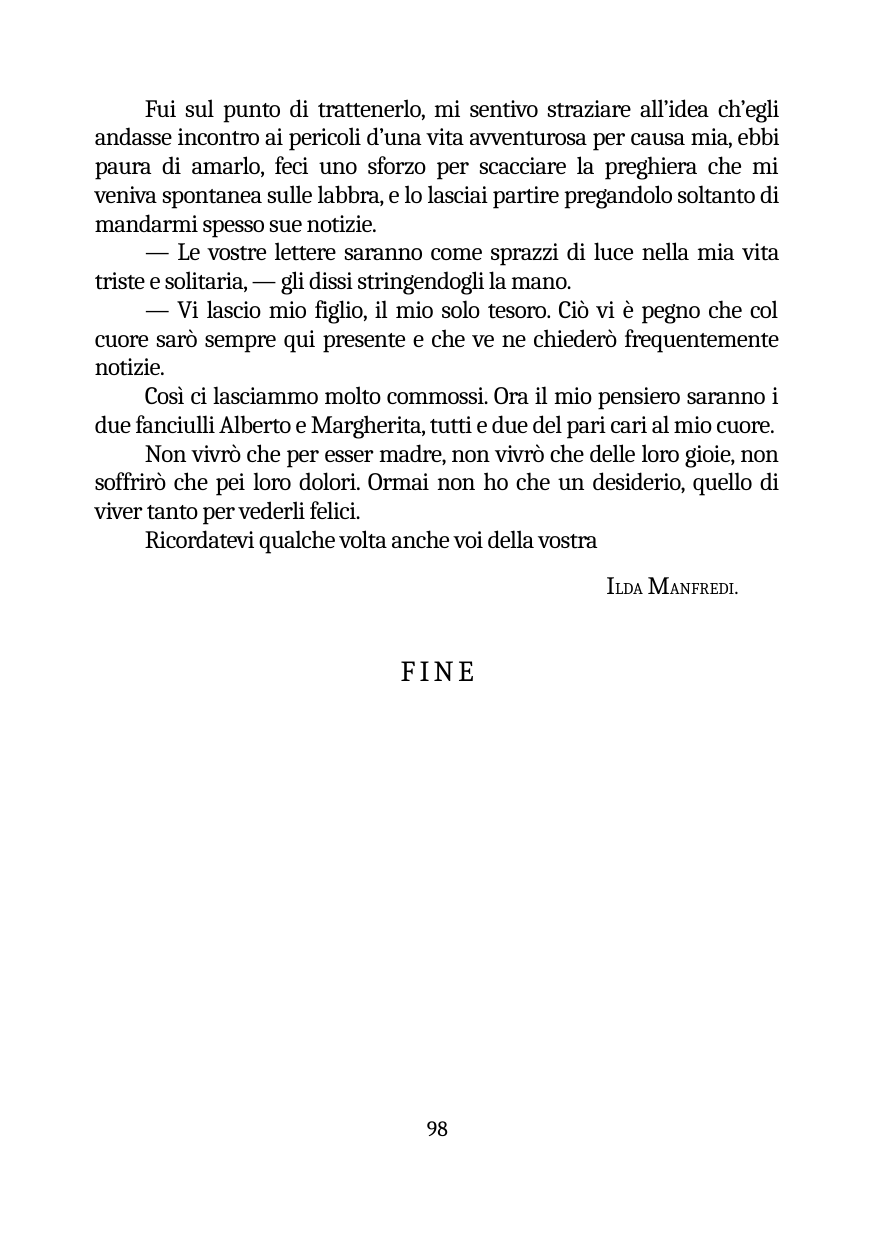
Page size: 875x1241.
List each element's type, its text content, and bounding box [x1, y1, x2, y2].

text Ricordatevi qualche volta anche voi della vostra [94, 526, 779, 554]
text Ilda Manfredi. [94, 572, 738, 601]
text — Vi lascio mio figlio, il mio solo tesoro. Ciò vi è pegno che col cuore sarò sempre qui presente e che ve ne chiederò frequentemente notizie. [94, 296, 779, 382]
title FINE [201, 655, 673, 689]
text — Le vostre lettere saranno come sprazzi di luce nella mia vita triste e solitaria, — gli dissi stringendogli la mano. [94, 238, 779, 296]
text Così ci lasciammo molto commossi. Ora il mio pensiero saranno i due fanciulli Alberto e Margherita, tutti e due del pari cari al mio cuore. [94, 382, 779, 439]
text Fui sul punto di trattenerlo, mi sentivo straziare all’idea ch’egli andasse incontro ai pericoli d’una vita avventurosa per causa mia, ebbi paura di amarlo, feci uno sforzo per scacciare la preghiera che mi veniva spontanea sulle labbra, e lo lasciai partire pregandolo soltanto di mandarmi spesso sue notizie. [94, 94, 779, 238]
text Non vivrò che per esser madre, non vivrò che delle loro gioie, non soffrirò che pei loro dolori. Ormai non ho che un desiderio, quello di viver tanto per vederli felici. [94, 439, 779, 526]
